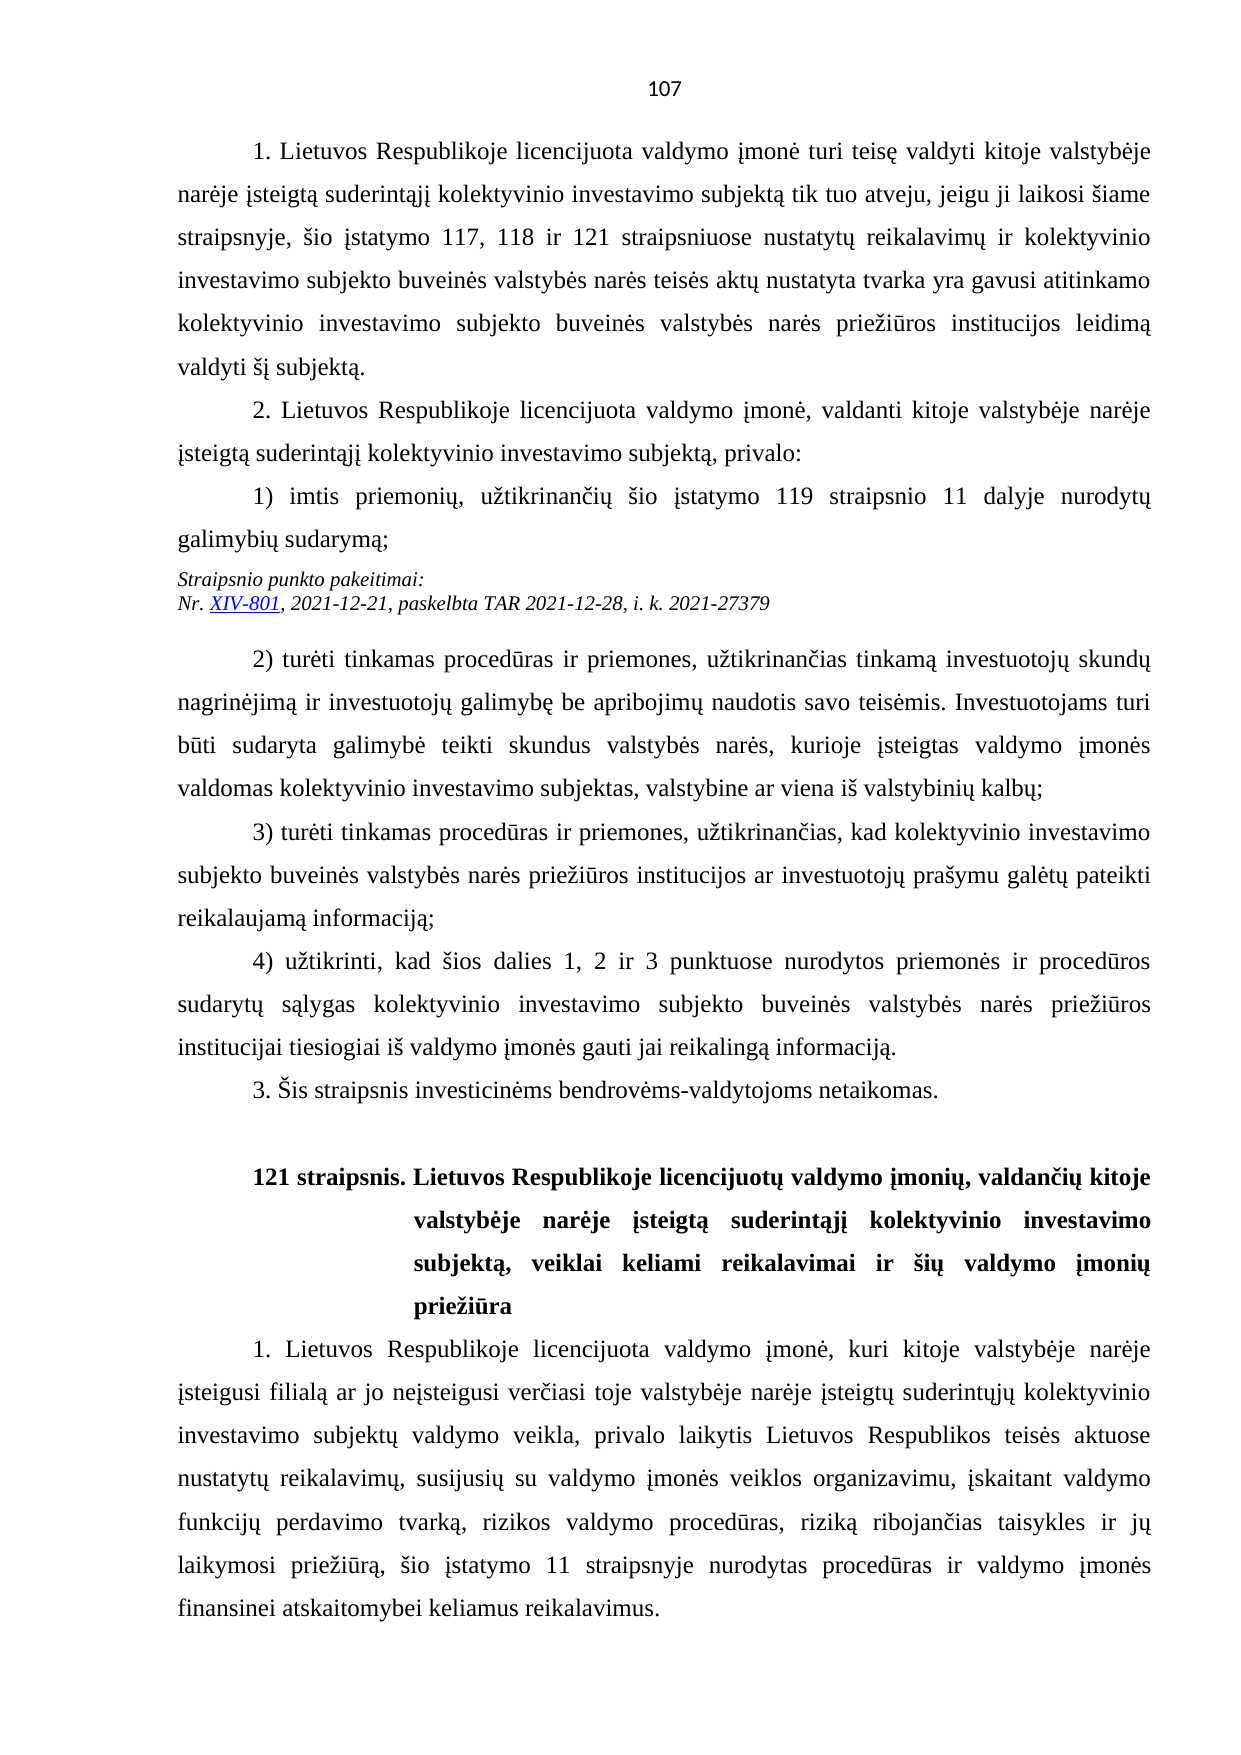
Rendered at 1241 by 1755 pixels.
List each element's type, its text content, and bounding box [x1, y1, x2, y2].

text 121 straipsnis. Lietuvos Respublikoje licencijuotų valdymo įmonių, valdančių kitoje valstybėje narėje įsteigtą suderintąjį kolektyvinio investavimo subjektą, veiklai keliami reikalavimai ir šių valdymo įmonių priežiūra [252, 1162, 1152, 1320]
text 3) turėti tinkamas procedūras ir priemones, užtikrinančias, kad kolektyvinio investavimo subjekto buveinės valstybės narės priežiūros institucijos ar investuotojų prašymu galėtų pateikti reikalaujamą informaciją; [177, 817, 1152, 932]
text 2. Lietuvos Respublikoje licencijuota valdymo įmonė, valdanti kitoje valstybėje narėje įsteigtą suderintąjį kolektyvinio investavimo subjektą, privalo: [177, 395, 1152, 467]
text 1) imtis priemonių, užtikrinančių šio įstatymo 119 straipsnio 11 dalyje nurodytų galimybių sudarymą; [177, 481, 1152, 553]
text 3. Šis straipsnis investicinėms bendrovėms-valdytojoms netaikomas. [177, 1075, 1152, 1104]
text Straipsnio punkto pakeitimai: [177, 567, 1152, 591]
text 1. Lietuvos Respublikoje licencijuota valdymo įmonė turi teisę valdyti kitoje valstybėje narėje įsteigtą suderintąjį kolektyvinio investavimo subjektą tik tuo atveju, jeigu ji laikosi šiame straipsnyje, šio įstatymo 117, 118 ir 121 straipsniuose nustatytų reikalavimų ir kolektyvinio investavimo subjekto buveinės valstybės narės teisės aktų nustatyta tvarka yra gavusi atitinkamo kolektyvinio investavimo subjekto buveinės valstybės narės priežiūros institucijos leidimą valdyti šį subjektą. [177, 136, 1152, 380]
text 2) turėti tinkamas procedūras ir priemones, užtikrinančias tinkamą investuotojų skundų nagrinėjimą ir investuotojų galimybę be apribojimų naudotis savo teisėmis. Investuotojams turi būti sudaryta galimybė teikti skundus valstybės narės, kurioje įsteigtas valdymo įmonės valdomas kolektyvinio investavimo subjektas, valstybine ar viena iš valstybinių kalbų; [177, 644, 1152, 802]
text Nr. XIV-801, 2021-12-21, paskelbta TAR 2021-12-28, i. k. 2021-27379 [177, 591, 1152, 615]
text 1. Lietuvos Respublikoje licencijuota valdymo įmonė, kuri kitoje valstybėje narėje įsteigusi filialą ar jo neįsteigusi verčiasi toje valstybėje narėje įsteigtų suderintųjų kolektyvinio investavimo subjektų valdymo veikla, privalo laikytis Lietuvos Respublikos teisės aktuose nustatytų reikalavimų, susijusių su valdymo įmonės veiklos organizavimu, įskaitant valdymo funkcijų perdavimo tvarką, rizikos valdymo procedūras, riziką ribojančias taisykles ir jų laikymosi priežiūrą, šio įstatymo 11 straipsnyje nurodytas procedūras ir valdymo įmonės finansinei atskaitomybei keliamus reikalavimus. [177, 1334, 1152, 1622]
text 4) užtikrinti, kad šios dalies 1, 2 ir 3 punktuose nurodytos priemonės ir procedūros sudarytų sąlygas kolektyvinio investavimo subjekto buveinės valstybės narės priežiūros institucijai tiesiogiai iš valdymo įmonės gauti jai reikalingą informaciją. [177, 946, 1152, 1061]
